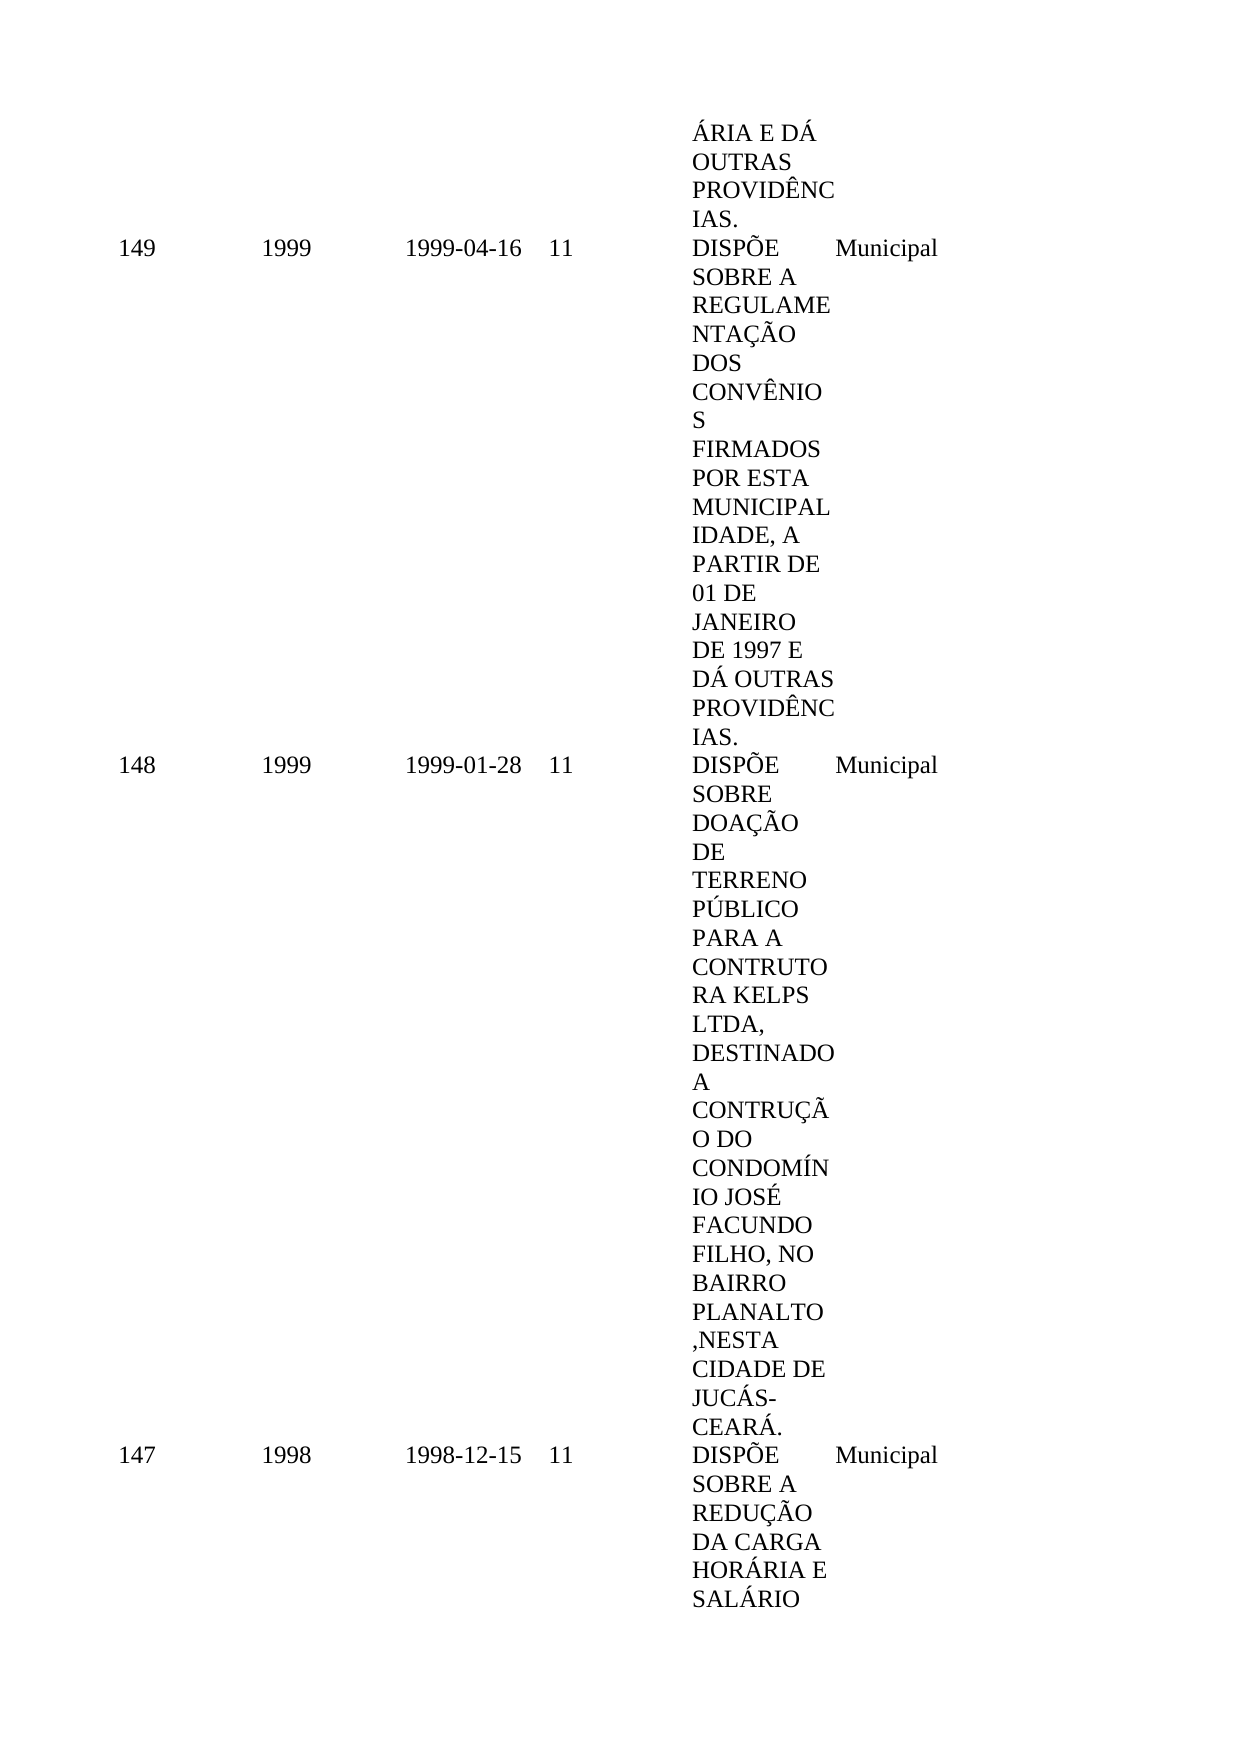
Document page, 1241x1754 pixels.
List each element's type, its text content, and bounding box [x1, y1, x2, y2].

table_cell [979, 1441, 1122, 1613]
table_cell [835, 118, 979, 233]
table_cell [405, 118, 548, 233]
table_cell [548, 118, 692, 233]
table_cell [979, 118, 1122, 233]
table_cell Municipal [835, 751, 979, 1441]
table_cell 148 [118, 751, 261, 1441]
table_cell 1999 [261, 751, 405, 1441]
table_cell 1998-12-15 [405, 1441, 548, 1613]
table_cell [118, 118, 261, 233]
table_cell [979, 233, 1122, 751]
table_cell 1999-04-16 [405, 233, 548, 751]
table_cell Municipal [835, 1441, 979, 1613]
table_cell 11 [548, 233, 692, 751]
table_cell 1999-01-28 [405, 751, 548, 1441]
table_cell Municipal [835, 233, 979, 751]
table_cell 11 [548, 751, 692, 1441]
table_cell 149 [118, 233, 261, 751]
table_cell ÁRIA E DÁ OUTRAS PROVIDÊNCIAS. [692, 118, 835, 233]
table_cell DISPÕE SOBRE A REDUÇÃO DA CARGA HORÁRIA E SALÁRIO [692, 1441, 835, 1613]
table_cell 1999 [261, 233, 405, 751]
table_cell DISPÕE SOBRE DOAÇÃO DE TERRENO PÚBLICO PARA A CONTRUTORA KELPS LTDA, DESTINADO A CONTRUÇÃO DO CONDOMÍNIO JOSÉ FACUNDO FILHO, NO BAIRRO PLANALTO ,NESTA CIDADE DE JUCÁS-CEARÁ. [692, 751, 835, 1441]
table_cell [261, 118, 405, 233]
table_cell 147 [118, 1441, 261, 1613]
table_cell 1998 [261, 1441, 405, 1613]
table_cell 11 [548, 1441, 692, 1613]
table_cell [979, 751, 1122, 1441]
table_cell DISPÕE SOBRE A REGULAMENTAÇÃO DOS CONVÊNIOS FIRMADOS POR ESTA MUNICIPALIDADE, A PARTIR DE 01 DE JANEIRO DE 1997 E DÁ OUTRAS PROVIDÊNCIAS. [692, 233, 835, 751]
